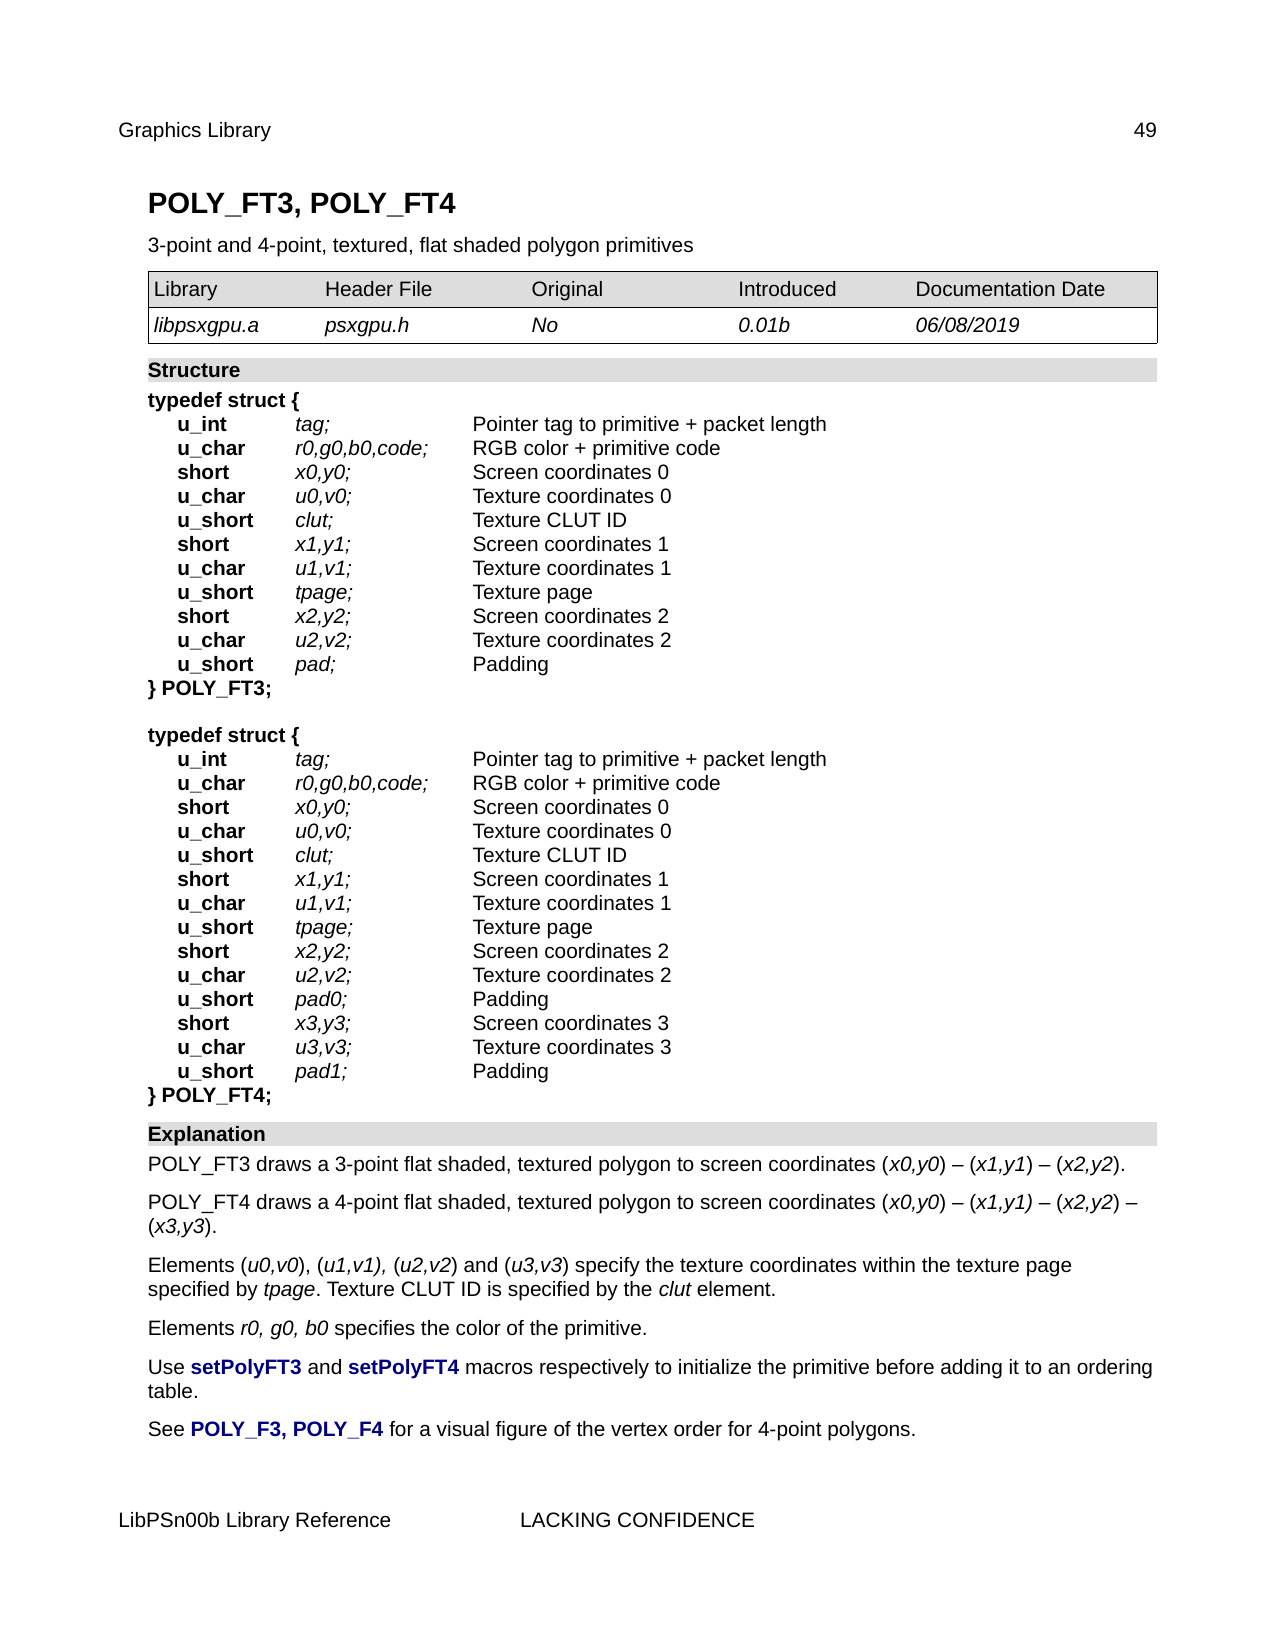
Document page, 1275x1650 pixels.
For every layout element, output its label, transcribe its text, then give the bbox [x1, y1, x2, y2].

text u_short clut; Texture CLUT ID [148, 843, 1157, 867]
text u_char u2,v2; Texture coordinates 2 [148, 963, 1157, 987]
text u_char u2,v2; Texture coordinates 2 [148, 627, 1157, 651]
text u_short clut; Texture CLUT ID [148, 508, 1157, 532]
subtitle Explanation [148, 1122, 1157, 1146]
subtitle Structure [148, 358, 1157, 382]
text u_int tag; Pointer tag to primitive + packet length [148, 412, 1157, 436]
text short x3,y3; Screen coordinates 3 [148, 1011, 1157, 1035]
text u_int tag; Pointer tag to primitive + packet length [148, 747, 1157, 771]
text short x2,y2; Screen coordinates 2 [148, 939, 1157, 963]
text libpsxgpu.a psxgpu.h No 0.01b 06/08/2019 [149, 308, 1157, 343]
text 3-point and 4-point, textured, flat shaded polygon primitives [148, 232, 1157, 256]
text short x1,y1; Screen coordinates 1 [148, 532, 1157, 556]
text u_short pad0; Padding [148, 987, 1157, 1011]
text short x0,y0; Screen coordinates 0 [148, 795, 1157, 819]
text Elements (u0,v0), (u1,v1), (u2,v2) and (u3,v3) specify the texture coordinates within the texture page specified by tpage. Texture CLUT ID is specified by the clut element. [148, 1253, 1157, 1301]
text Elements r0, g0, b0 specifies the color of the primitive. [148, 1316, 1157, 1339]
text u_char r0,g0,b0,code; RGB color + primitive code [148, 771, 1157, 795]
text u_short pad1; Padding [148, 1059, 1157, 1083]
text u_char u1,v1; Texture coordinates 1 [148, 556, 1157, 579]
text Use setPolyFT3 and setPolyFT4 macros respectively to initialize the primitive before adding it to an ordering table. [148, 1354, 1157, 1402]
text POLY_FT4 draws a 4-point flat shaded, textured polygon to screen coordinates (x0,y0) – (x1,y1) – (x2,y2) – (x3,y3). [148, 1190, 1157, 1238]
text See POLY_F3, POLY_F4 for a visual figure of the vertex order for 4-point polygons. [148, 1417, 1157, 1441]
text short x1,y1; Screen coordinates 1 [148, 867, 1157, 891]
text Library Header File Original Introduced Documentation Date [149, 272, 1157, 307]
text u_char u3,v3; Texture coordinates 3 [148, 1035, 1157, 1059]
text u_char u0,v0; Texture coordinates 0 [148, 819, 1157, 843]
text short x0,y0; Screen coordinates 0 [148, 460, 1157, 484]
subtitle POLY_FT3, POLY_FT4 [148, 186, 1157, 220]
text POLY_FT3 draws a 3-point flat shaded, textured polygon to screen coordinates (x0,y0) – (x1,y1) – (x2,y2). [148, 1151, 1157, 1175]
text } POLY_FT3; [148, 675, 1157, 699]
text } POLY_FT4; [148, 1083, 1157, 1107]
text u_short tpage; Texture page [148, 915, 1157, 939]
text u_char u0,v0; Texture coordinates 0 [148, 484, 1157, 508]
text typedef struct { [148, 388, 1157, 412]
text u_char u1,v1; Texture coordinates 1 [148, 891, 1157, 915]
text u_short tpage; Texture page [148, 579, 1157, 603]
text u_char r0,g0,b0,code; RGB color + primitive code [148, 436, 1157, 460]
text short x2,y2; Screen coordinates 2 [148, 603, 1157, 627]
text u_short pad; Padding [148, 651, 1157, 675]
text typedef struct { [148, 723, 1157, 747]
